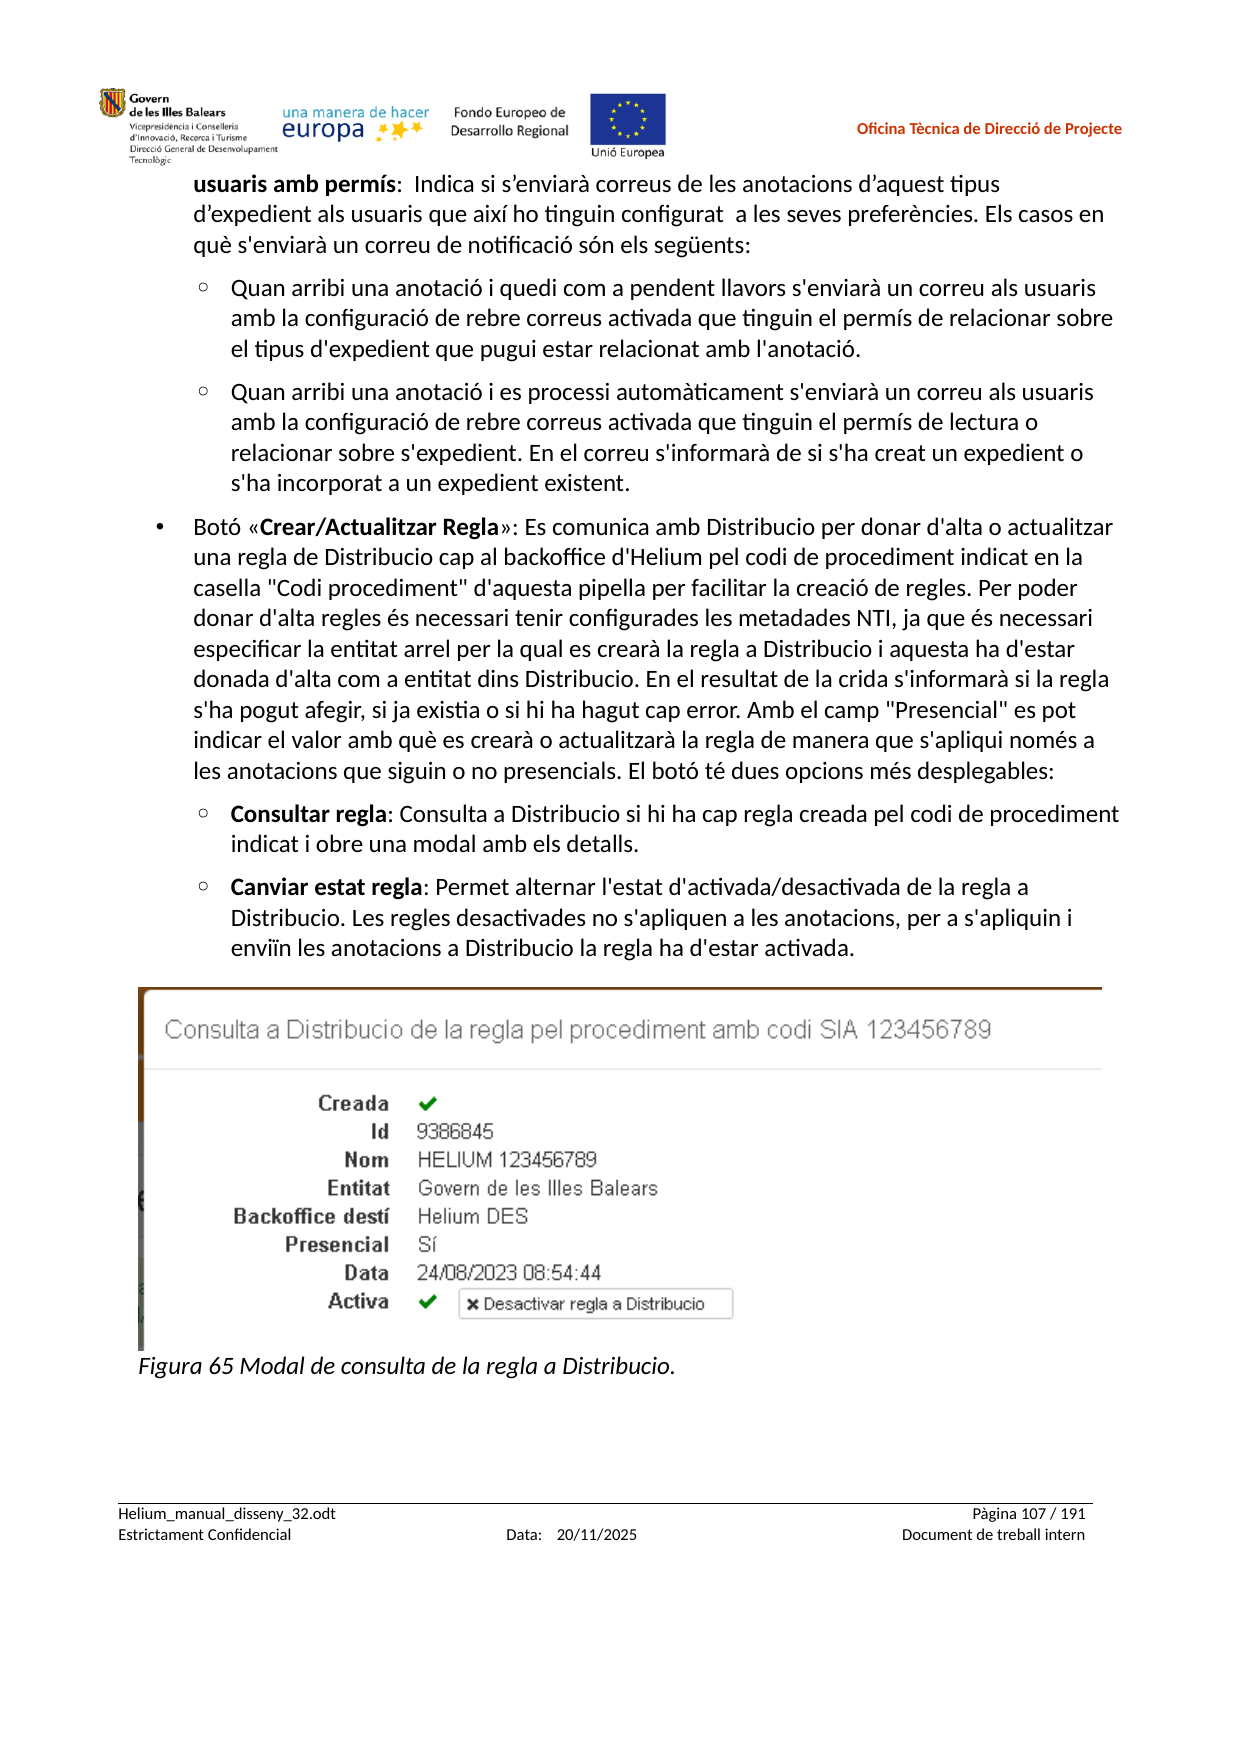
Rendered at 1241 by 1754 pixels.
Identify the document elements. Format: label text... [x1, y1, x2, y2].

list usuaris amb permís: Indica si s’enviarà correus de les anotacions d’aquest tipus d’expedient als usuaris que així ho tinguin configurat a les seves preferències. Els casos en què s'enviarà un correu de notificació són els següents: [156, 168, 1122, 259]
picture [99, 87, 668, 166]
list Quan arribi una anotació i es processi automàticament s'enviarà un correu als usuaris amb la configuració de rebre correus activada que tinguin el permís de lectura o relacionar sobre s'expedient. En el correu s'informarà de si s'ha creat un expedient o s'ha incorporat a un expedient existent. [193, 376, 1122, 498]
text Figura 65 Modal de consulta de la regla a Distribucio. [138, 1351, 1102, 1381]
picture [138, 987, 1103, 1351]
list Quan arribi una anotació i quedi com a pendent llavors s'enviarà un correu als usuaris amb la configuració de rebre correus activada que tinguin el permís de relacionar sobre el tipus d'expedient que pugui estar relacionat amb l'anotació. [193, 272, 1122, 363]
list Botó «Crear/Actualitzar Regla»: Es comunica amb Distribucio per donar d'alta o actualitzar una regla de Distribucio cap al backoffice d'Helium pel codi de procediment indicat en la casella "Codi procediment" d'aquesta pipella per facilitar la creació de regles. Per poder donar d'alta regles és necessari tenir configurades les metadades NTI, ja que és necessari especificar la entitat arrel per la qual es crearà la regla a Distribucio i aquesta ha d'estar donada d'alta com a entitat dins Distribucio. En el resultat de la crida s'informarà si la regla s'ha pogut afegir, si ja existia o si hi ha hagut cap error. Amb el camp "Presencial" es pot indicar el valor amb què es crearà o actualitzarà la regla de manera que s'apliqui només a les anotacions que siguin o no presencials. El botó té dues opcions més desplegables: [156, 511, 1122, 785]
list Canviar estat regla: Permet alternar l'estat d'activada/desactivada de la regla a Distribucio. Les regles desactivades no s'apliquen a les anotacions, per a s'apliquin i enviïn les anotacions a Distribucio la regla ha d'estar activada. [193, 871, 1122, 963]
list Consultar regla: Consulta a Distribucio si hi ha cap regla creada pel codi de procediment indicat i obre una modal amb els detalls. [193, 798, 1122, 859]
